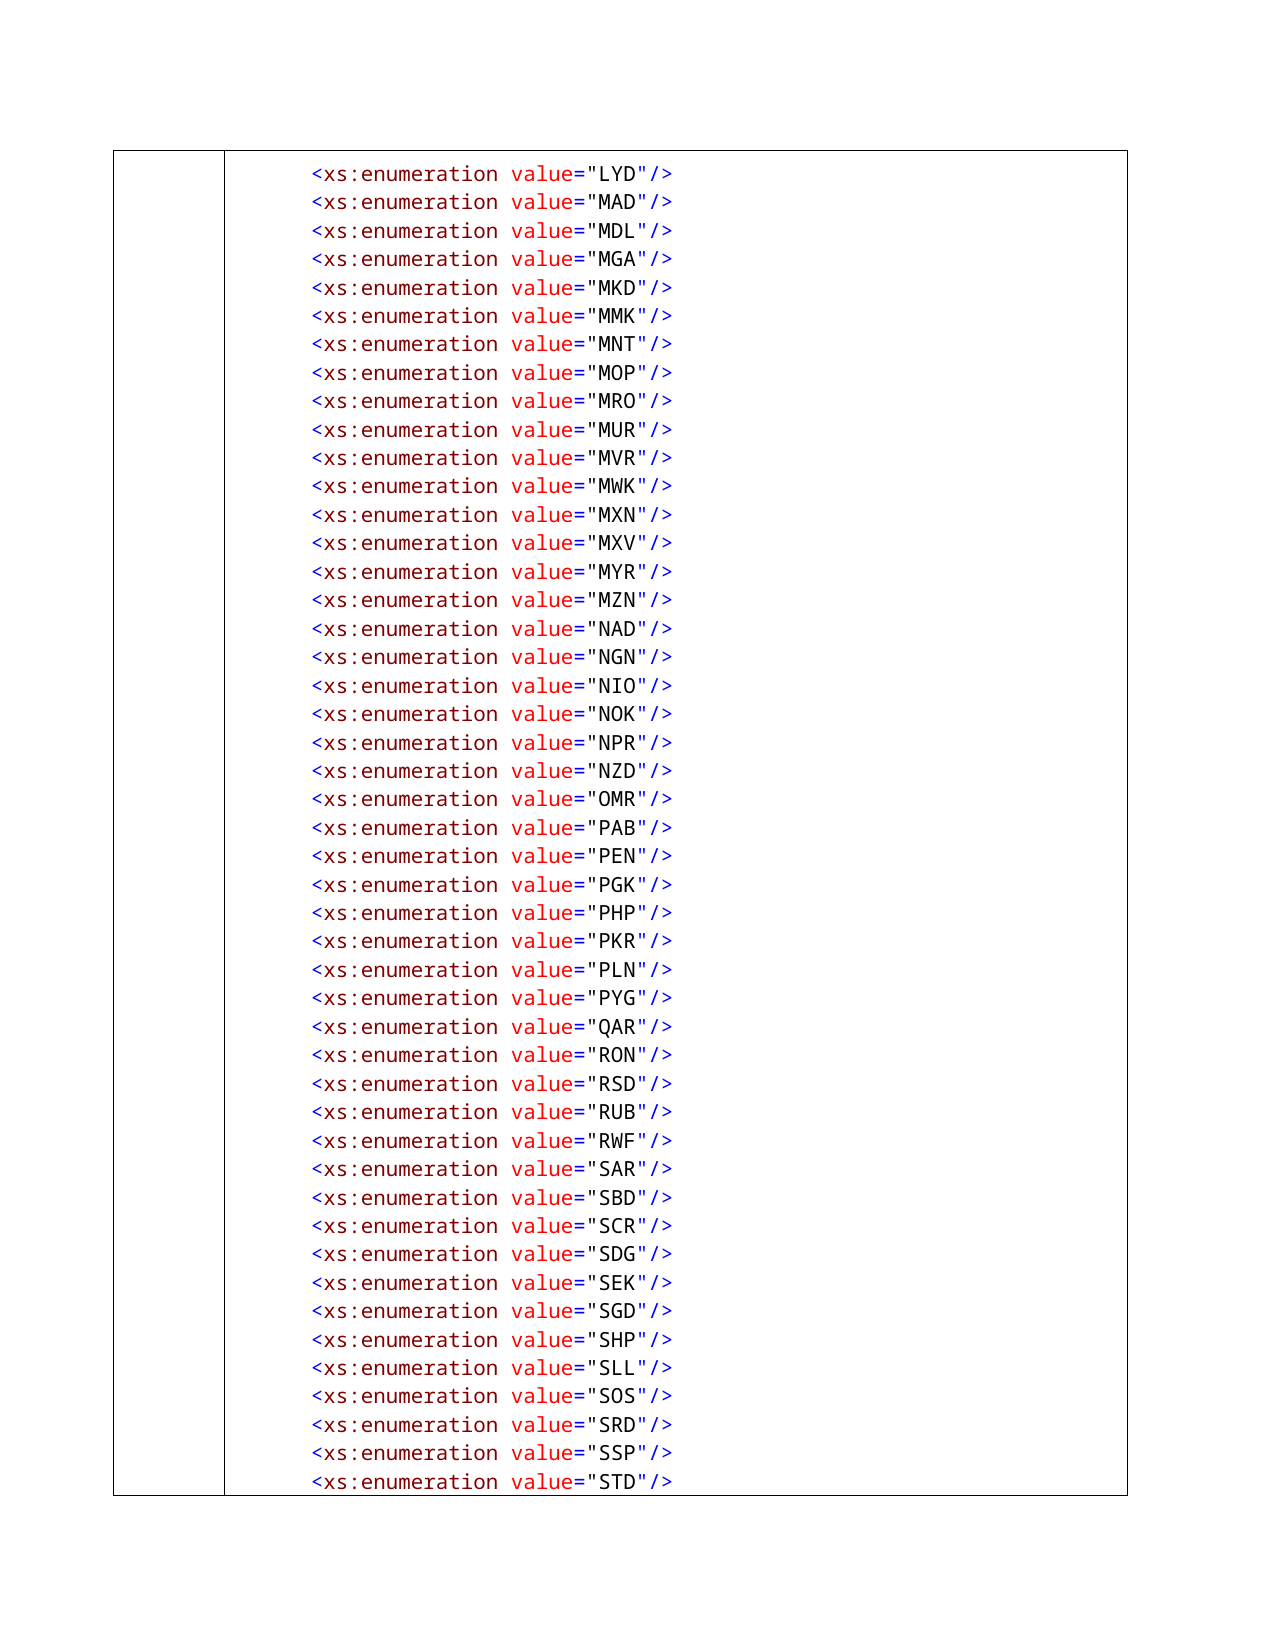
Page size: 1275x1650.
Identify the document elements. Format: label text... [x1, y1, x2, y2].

table_cell <xs:enumeration value="LYD"/> <xs:enumeration value="MAD"/> <xs:enumeration value="MDL"/> <xs:enumeration value="MGA"/> <xs:enumeration value="MKD"/> <xs:enumeration value="MMK"/> <xs:enumeration value="MNT"/> <xs:enumeration value="MOP"/> <xs:enumeration value="MRO"/> <xs:enumeration value="MUR"/> <xs:enumeration value="MVR"/> <xs:enumeration value="MWK"/> <xs:enumeration value="MXN"/> <xs:enumeration value="MXV"/> <xs:enumeration value="MYR"/> <xs:enumeration value="MZN"/> <xs:enumeration value="NAD"/> <xs:enumeration value="NGN"/> <xs:enumeration value="NIO"/> <xs:enumeration value="NOK"/> <xs:enumeration value="NPR"/> <xs:enumeration value="NZD"/> <xs:enumeration value="OMR"/> <xs:enumeration value="PAB"/> <xs:enumeration value="PEN"/> <xs:enumeration value="PGK"/> <xs:enumeration value="PHP"/> <xs:enumeration value="PKR"/> <xs:enumeration value="PLN"/> <xs:enumeration value="PYG"/> <xs:enumeration value="QAR"/> <xs:enumeration value="RON"/> <xs:enumeration value="RSD"/> <xs:enumeration value="RUB"/> <xs:enumeration value="RWF"/> <xs:enumeration value="SAR"/> <xs:enumeration value="SBD"/> <xs:enumeration value="SCR"/> <xs:enumeration value="SDG"/> <xs:enumeration value="SEK"/> <xs:enumeration value="SGD"/> <xs:enumeration value="SHP"/> <xs:enumeration value="SLL"/> <xs:enumeration value="SOS"/> <xs:enumeration value="SRD"/> <xs:enumeration value="SSP"/> <xs:enumeration value="STD"/> [225, 151, 1127, 1495]
table_cell [114, 151, 224, 1495]
